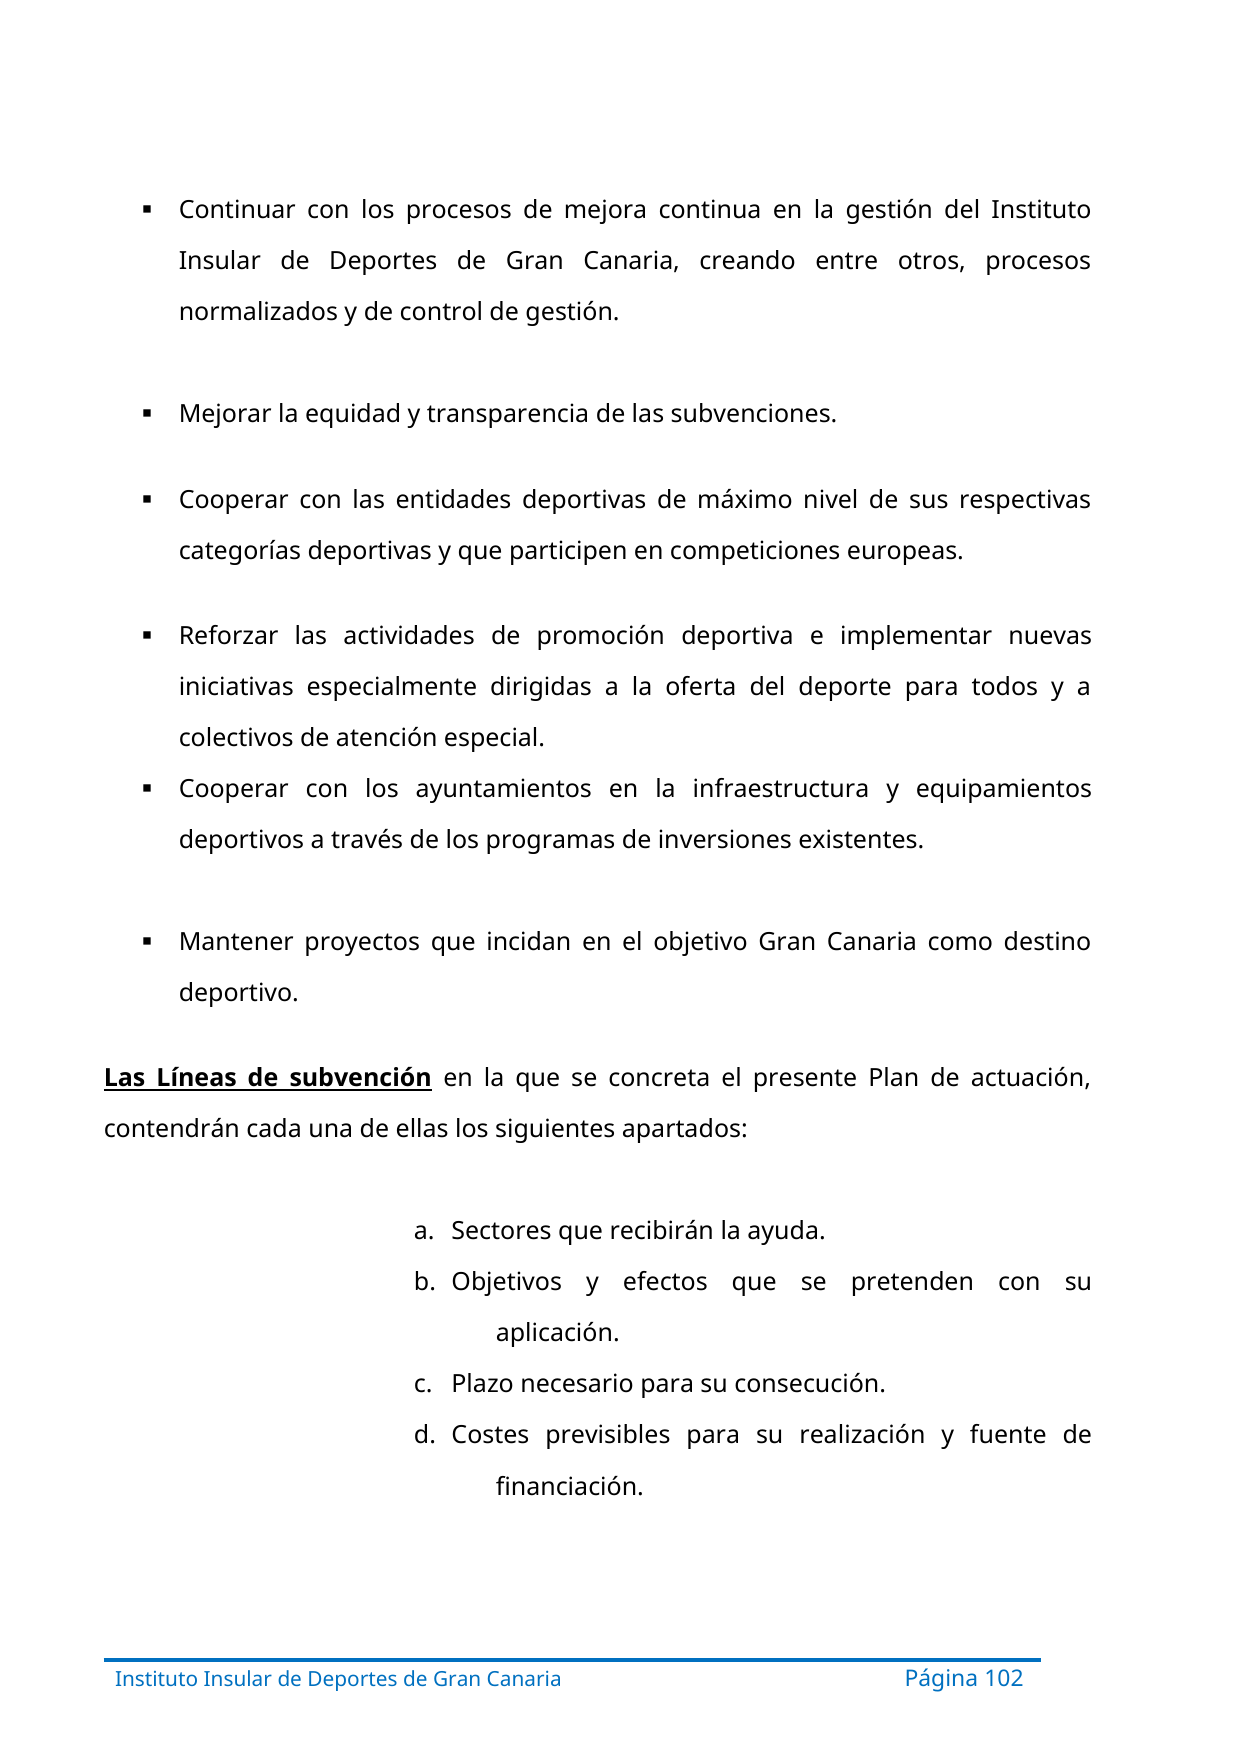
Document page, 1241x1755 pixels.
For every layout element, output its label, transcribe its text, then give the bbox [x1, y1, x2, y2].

list Costes previsibles para su realización y fuente de financiación. [414, 1417, 1093, 1502]
list Objetivos y efectos que se pretenden con su aplicación. [414, 1264, 1093, 1349]
list Mantener proyectos que incidan en el objetivo Gran Canaria como destino deportivo. [141, 924, 1093, 1009]
list Plazo necesario para su consecución. [414, 1366, 1093, 1400]
list Mejorar la equidad y transparencia de las subvenciones. [141, 396, 1093, 430]
list Continuar con los procesos de mejora continua en la gestión del Instituto Insular de Deportes de Gran Canaria, creando entre otros, procesos normalizados y de control de gestión. [141, 192, 1093, 328]
list Sectores que recibirán la ayuda. [414, 1213, 1093, 1247]
list Cooperar con los ayuntamientos en la infraestructura y equipamientos deportivos a través de los programas de inversiones existentes. [141, 771, 1093, 856]
text Las Líneas de subvención en la que se concreta el presente Plan de actuación, contendrán cada una de ellas los siguientes apartados: [103, 1060, 1093, 1145]
list Cooperar con las entidades deportivas de máximo nivel de sus respectivas categorías deportivas y que participen en competiciones europeas. [141, 481, 1093, 566]
list Reforzar las actividades de promoción deportiva e implementar nuevas iniciativas especialmente dirigidas a la oferta del deporte para todos y a colectivos de atención especial. [141, 617, 1093, 753]
